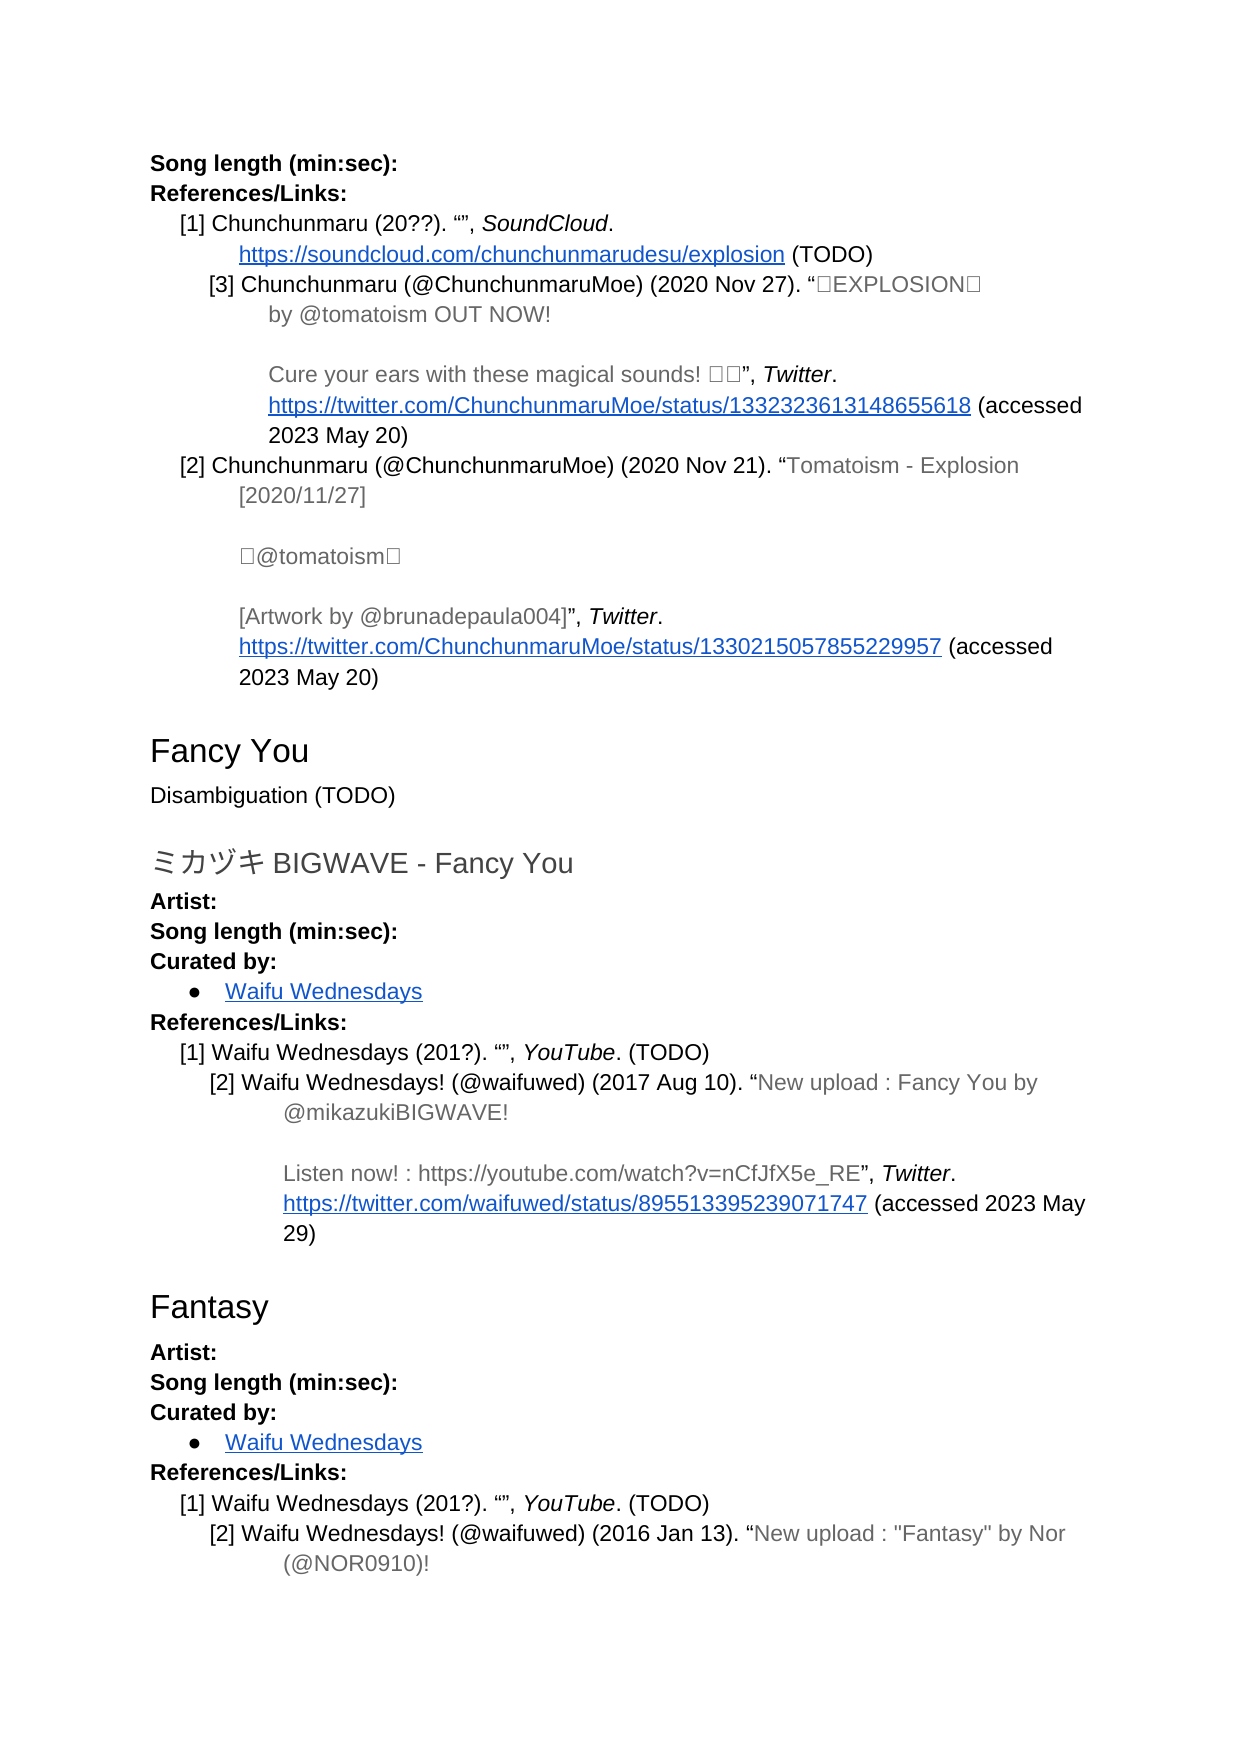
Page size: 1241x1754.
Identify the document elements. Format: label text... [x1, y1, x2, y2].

text Curated by: [150, 1399, 1090, 1425]
text [1] Chunchunmaru (20??). “”, SoundCloud. https://soundcloud.com/chunchunmarudesu/explosion (TODO) [179, 210, 1090, 267]
text [2] Chunchunmaru (@ChunchunmaruMoe) (2020 Nov 21). “Tomatoism - Explosion [2020/11/27] 💥@tomatoism💥 [Artwork by @brunadepaula004]”, Twitter. https://twitter.com/ChunchunmaruMoe/status/1330215057855229957 (accessed 2023 May 20) [179, 452, 1090, 690]
text [1] Waifu Wednesdays (201?). “”, YouTube. (TODO) [179, 1489, 1090, 1516]
text [1] Waifu Wednesdays (201?). “”, YouTube. (TODO) [179, 1039, 1090, 1065]
text [2] Waifu Wednesdays! (@waifuwed) (2016 Jan 13). “New upload : "Fantasy" by Nor (@NOR0910)! [209, 1520, 1090, 1576]
text Artist: [150, 1338, 1090, 1365]
text Curated by: [150, 948, 1090, 974]
text Disambiguation (TODO) [150, 782, 1090, 808]
subtitle Fancy You [150, 731, 1090, 770]
text Song length (min:sec): [150, 150, 1090, 176]
text Artist: [150, 888, 1090, 914]
list Waifu Wednesdays [187, 1429, 1090, 1456]
list Waifu Wednesdays [187, 978, 1090, 1004]
text [3] Chunchunmaru (@ChunchunmaruMoe) (2020 Nov 27). “💥EXPLOSION💥 by @tomatoism OUT NOW! Cure your ears with these magical sounds! ✨✨”, Twitter. https://twitter.com/ChunchunmaruMoe/status/1332323613148655618 (accessed 2023 May 20) [209, 271, 1090, 448]
text Song length (min:sec): [150, 918, 1090, 944]
text References/Links: [150, 1459, 1090, 1486]
text Song length (min:sec): [150, 1369, 1090, 1395]
text References/Links: [150, 180, 1090, 207]
text References/Links: [150, 1008, 1090, 1035]
text [2] Waifu Wednesdays! (@waifuwed) (2017 Aug 10). “New upload : Fancy You by @mikazukiBIGWAVE! Listen now! : https://youtube.com/watch?v=nCfJfX5e_RE”, Twitter. https://twitter.com/waifuwed/status/895513395239071747 (accessed 2023 May 29) [209, 1069, 1090, 1246]
subtitle ミカヅキBIGWAVE - Fancy You [150, 846, 1090, 879]
subtitle Fantasy [150, 1288, 1090, 1326]
